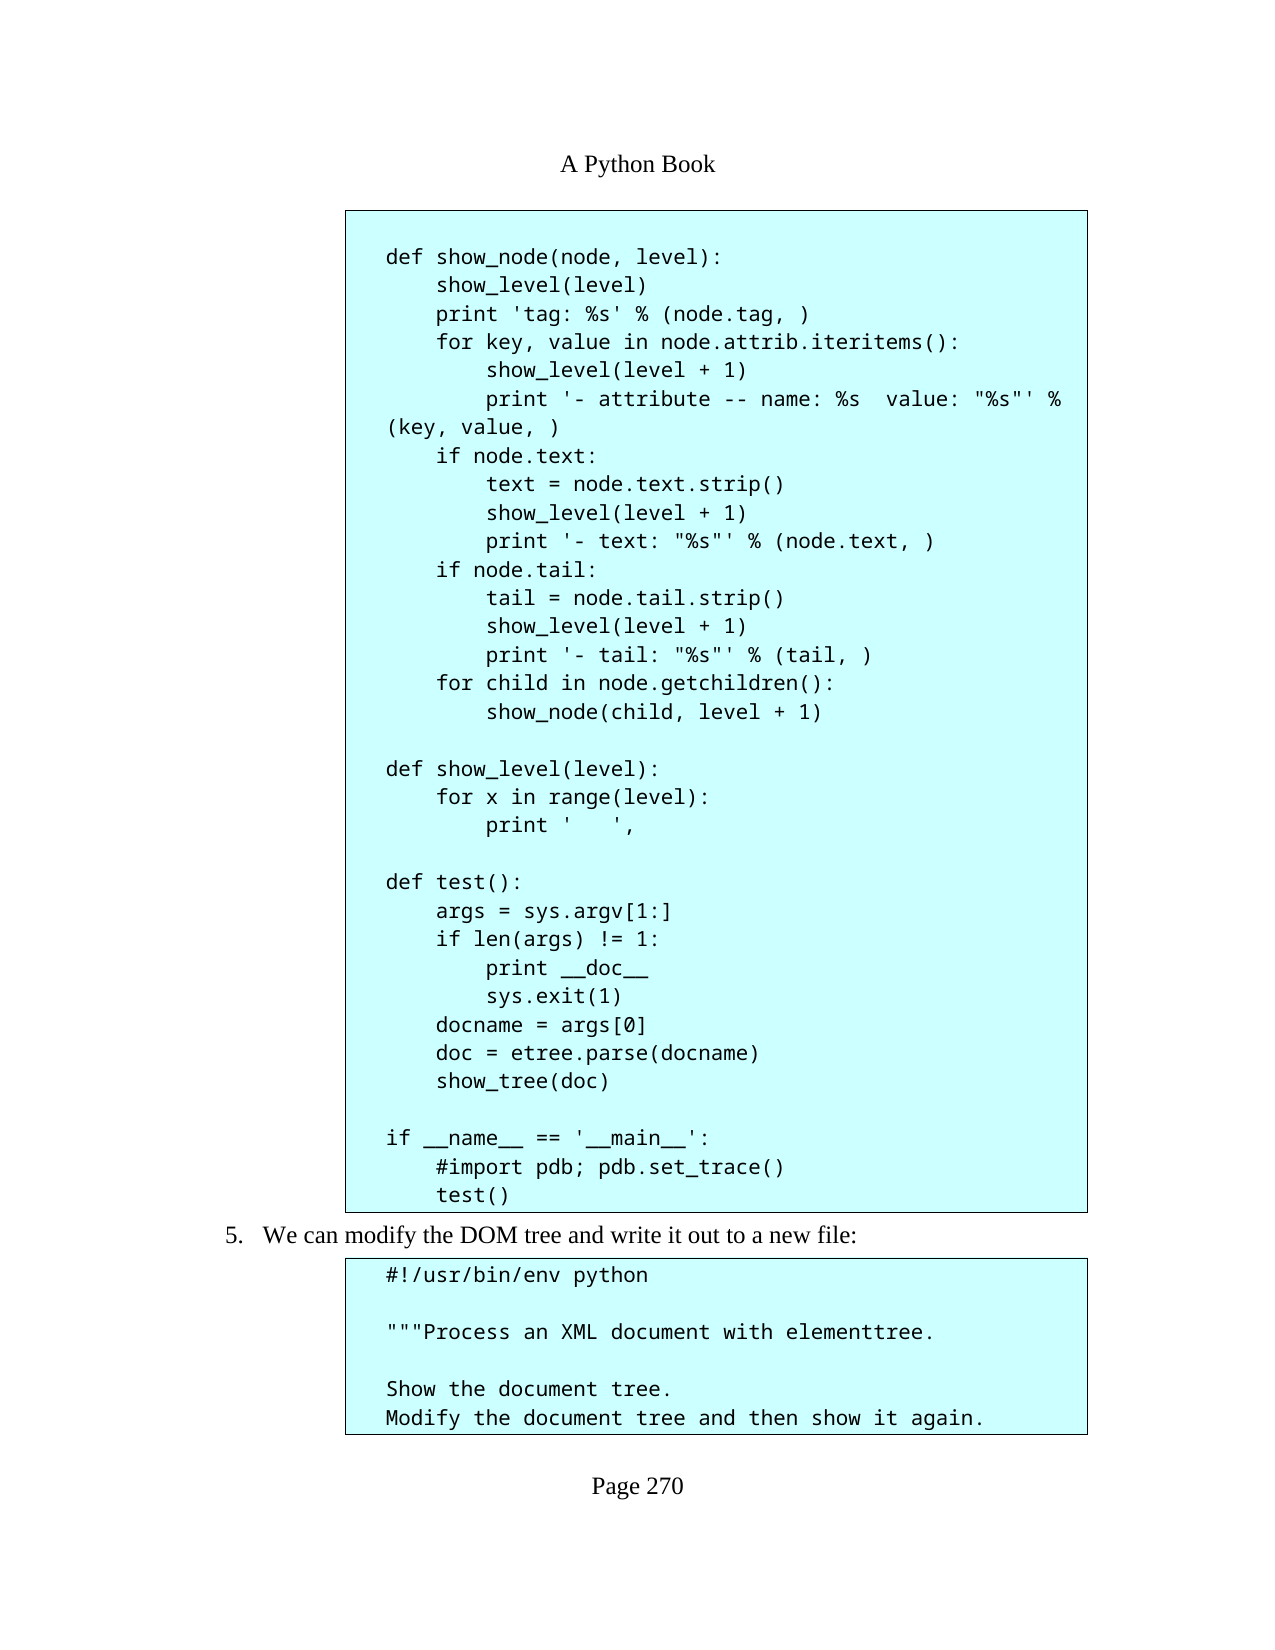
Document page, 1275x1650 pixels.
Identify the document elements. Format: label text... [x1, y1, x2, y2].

list def show_node(node, level): show_level(level) print 'tag: %s' % (node.tag, ) for key, value in node.attrib.iteritems(): show_level(level + 1) print '- attribute -- name: %s value: "%s"' % (key, value, ) if node.text: text = node.text.strip() show_level(level + 1) print '- text: "%s"' % (node.text, ) if node.tail: tail = node.tail.strip() show_level(level + 1) print '- tail: "%s"' % (tail, ) for child in node.getchildren(): show_node(child, level + 1) def show_level(level): for x in range(level): print ' ', def test(): args = sys.argv[1:] if len(args) != 1: print __doc__ sys.exit(1) docname = args[0] doc = etree.parse(docname) show_tree(doc) if __name__ == '__main__': #import pdb; pdb.set_trace() test() [346, 211, 1087, 1212]
list We can modify the DOM tree and write it out to a new file: [225, 1221, 1087, 1248]
list #!/usr/bin/env python """Process an XML document with elementtree. Show the document tree. Modify the document tree and then show it again. [346, 1259, 1087, 1434]
